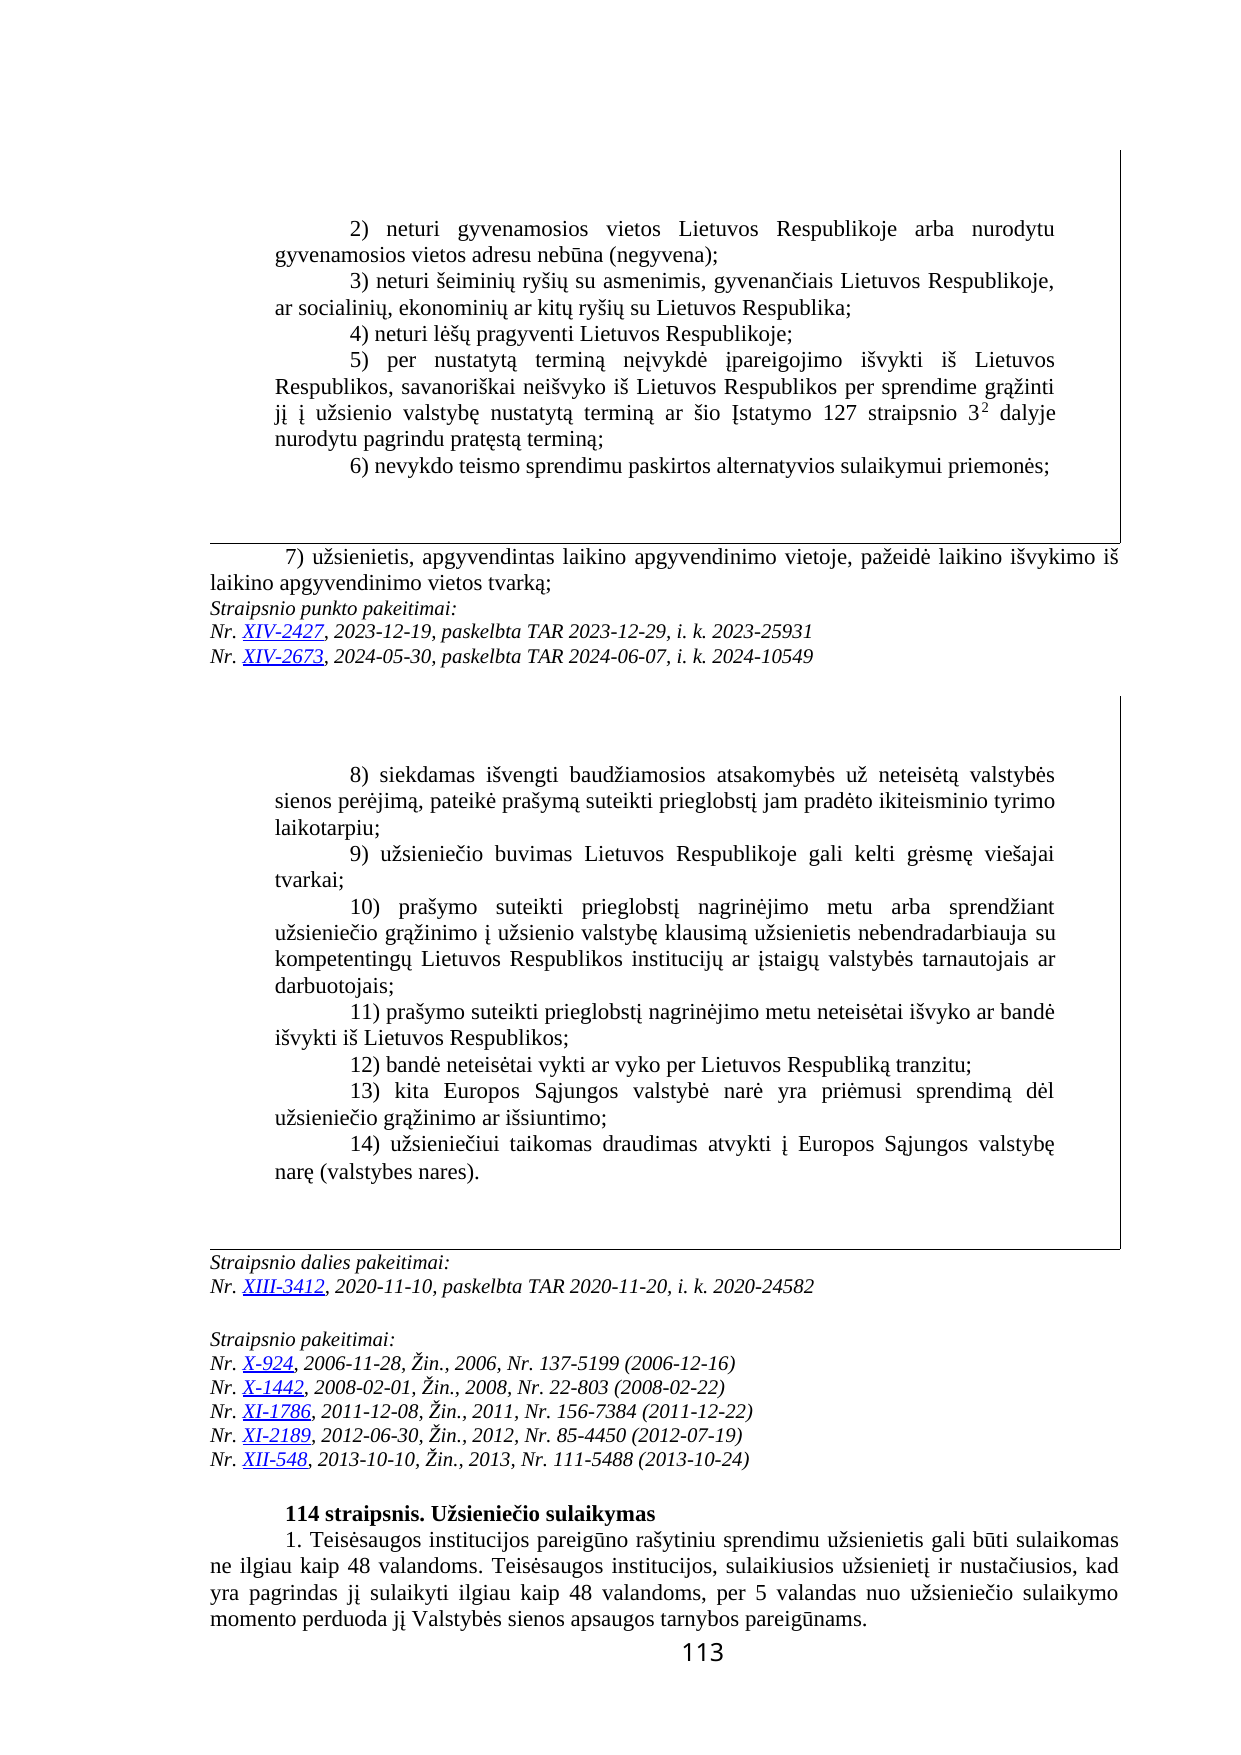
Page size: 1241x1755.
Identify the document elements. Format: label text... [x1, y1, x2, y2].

text 12) bandė neteisėtai vykti ar vyko per Lietuvos Respubliką tranzitu; [210, 1051, 1120, 1077]
text 9) užsieniečio buvimas Lietuvos Respublikoje gali kelti grėsmę viešajai tvarkai; [210, 840, 1120, 893]
text 7) užsienietis, apgyvendintas laikino apgyvendinimo vietoje, pažeidė laikino išvykimo iš laikino apgyvendinimo vietos tvarką; [210, 543, 1120, 595]
text 1. Teisėsaugos institucijos pareigūno rašytiniu sprendimu užsienietis gali būti sulaikomas ne ilgiau kaip 48 valandoms. Teisėsaugos institucijos, sulaikiusios užsienietį ir nustačiusios, kad yra pagrindas jį sulaikyti ilgiau kaip 48 valandoms, per 5 valandas nuo užsieniečio sulaikymo momento perduoda jį Valstybės sienos apsaugos tarnybos pareigūnams. [210, 1526, 1120, 1631]
text 114 straipsnis. Užsieniečio sulaikymas [210, 1499, 1120, 1526]
text 14) užsieniečiui taikomas draudimas atvykti į Europos Sąjungos valstybę narę (valstybes nares). [210, 1130, 1120, 1249]
text Nr. XIV-2673, 2024-05-30, paskelbta TAR 2024-06-07, i. k. 2024-10549 [210, 643, 1120, 668]
text 13) kita Europos Sąjungos valstybė narė yra priėmusi sprendimą dėl užsieniečio grąžinimo ar išsiuntimo; [210, 1077, 1120, 1130]
text 8) siekdamas išvengti baudžiamosios atsakomybės už neteisėtą valstybės sienos perėjimą, pateikė prašymą suteikti prieglobstį jam pradėto ikiteisminio tyrimo laikotarpiu; [210, 696, 1120, 840]
text Nr. XI-1786, 2011-12-08, Žin., 2011, Nr. 156-7384 (2011-12-22) [210, 1399, 1120, 1423]
text Nr. XI-2189, 2012-06-30, Žin., 2012, Nr. 85-4450 (2012-07-19) [210, 1423, 1120, 1447]
text 11) prašymo suteikti prieglobstį nagrinėjimo metu neteisėtai išvyko ar bandė išvykti iš Lietuvos Respublikos; [210, 998, 1120, 1051]
text Nr. X-924, 2006-11-28, Žin., 2006, Nr. 137-5199 (2006-12-16) [210, 1351, 1120, 1374]
text 4) neturi lėšų pragyventi Lietuvos Respublikoje; [210, 320, 1120, 346]
text 6) nevykdo teismo sprendimu paskirtos alternatyvios sulaikymui priemonės; [210, 452, 1120, 543]
text Nr. X-1442, 2008-02-01, Žin., 2008, Nr. 22-803 (2008-02-22) [210, 1374, 1120, 1399]
text 10) prašymo suteikti prieglobstį nagrinėjimo metu arba sprendžiant užsieniečio grąžinimo į užsienio valstybę klausimą užsienietis nebendradarbiauja su kompetentingų Lietuvos Respublikos institucijų ar įstaigų valstybės tarnautojais ar darbuotojais; [210, 893, 1120, 998]
text Nr. XIV-2427, 2023-12-19, paskelbta TAR 2023-12-29, i. k. 2023-25931 [210, 619, 1120, 643]
text Straipsnio dalies pakeitimai: [210, 1249, 1120, 1274]
text 5) per nustatytą terminą neįvykdė įpareigojimo išvykti iš Lietuvos Respublikos, savanoriškai neišvyko iš Lietuvos Respublikos per sprendime grąžinti jį į užsienio valstybę nustatytą terminą ar šio Įstatymo 127 straipsnio 32 dalyje nurodytu pagrindu pratęstą terminą; [210, 346, 1120, 452]
text Nr. XIII-3412, 2020-11-10, paskelbta TAR 2020-11-20, i. k. 2020-24582 [210, 1274, 1120, 1298]
text 3) neturi šeiminių ryšių su asmenimis, gyvenančiais Lietuvos Respublikoje, ar socialinių, ekonominių ar kitų ryšių su Lietuvos Respublika; [210, 267, 1120, 320]
text Straipsnio punkto pakeitimai: [210, 595, 1120, 619]
text Straipsnio pakeitimai: [210, 1326, 1120, 1351]
text 2) neturi gyvenamosios vietos Lietuvos Respublikoje arba nurodytu gyvenamosios vietos adresu nebūna (negyvena); [210, 150, 1120, 267]
text Nr. XII-548, 2013-10-10, Žin., 2013, Nr. 111-5488 (2013-10-24) [210, 1447, 1120, 1471]
